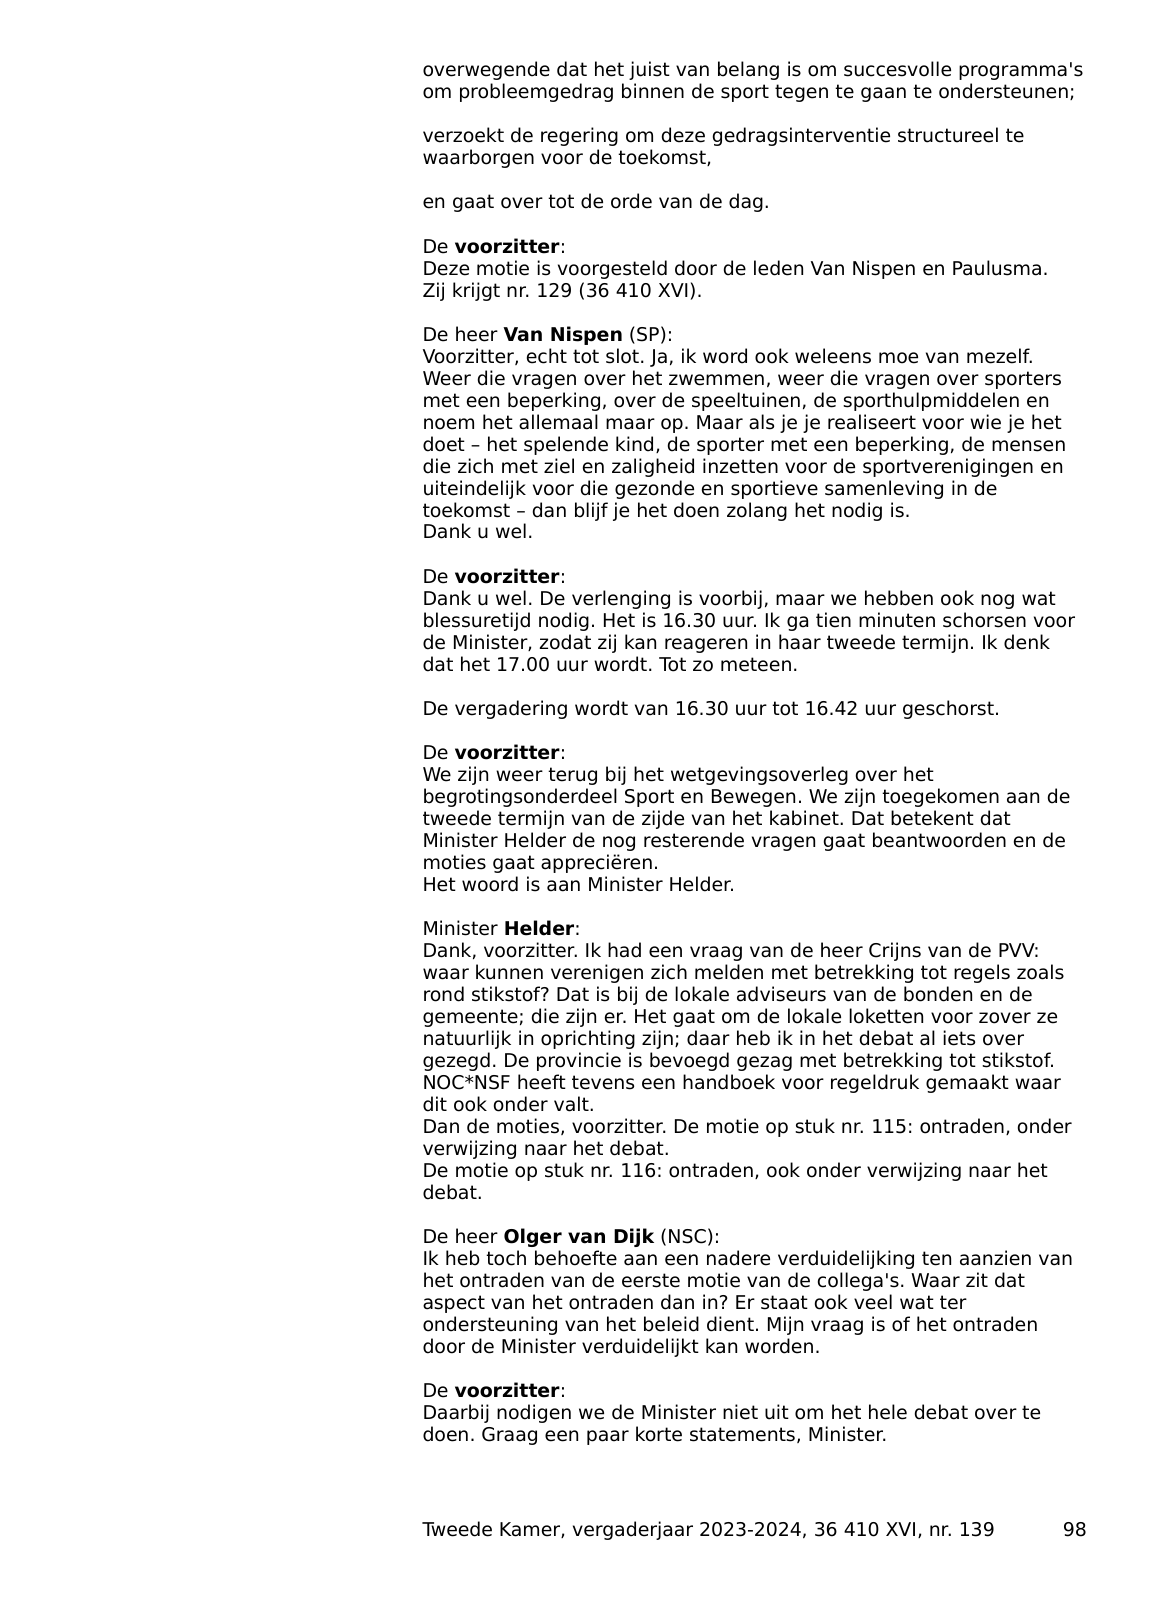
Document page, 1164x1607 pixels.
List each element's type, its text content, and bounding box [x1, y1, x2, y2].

text De vergadering wordt van 16.30 uur tot 16.42 uur geschorst. [422, 698, 1087, 720]
text Zij krijgt nr. 129 (36 410 XVI). [422, 279, 1087, 301]
text De heer Olger van Dijk (NSC): [422, 1226, 1087, 1248]
text Minister Helder: [422, 918, 1087, 940]
text overwegende dat het juist van belang is om succesvolle programma's om probleemgedrag binnen de sport tegen te gaan te ondersteunen; [422, 59, 1087, 103]
text De voorzitter: [422, 742, 1087, 764]
text Voorzitter, echt tot slot. Ja, ik word ook weleens moe van mezelf. Weer die vragen over het zwemmen, weer die vragen over sporters met een beperking, over de speeltuinen, de sporthulpmiddelen en noem het allemaal maar op. Maar als je je realiseert voor wie je het doet – het spelende kind, de sporter met een beperking, de mensen die zich met ziel en zaligheid inzetten voor de sportverenigingen en uiteindelijk voor die gezonde en sportieve samenleving in de toekomst – dan blijf je het doen zolang het nodig is. [422, 346, 1087, 521]
text De voorzitter: [422, 1380, 1087, 1402]
text De motie op stuk nr. 116: ontraden, ook onder verwijzing naar het debat. [422, 1160, 1087, 1204]
text verzoekt de regering om deze gedragsinterventie structureel te waarborgen voor de toekomst, [422, 125, 1087, 169]
text De voorzitter: [422, 566, 1087, 588]
text en gaat over tot de orde van de dag. [422, 191, 1087, 213]
text De voorzitter: [422, 236, 1087, 257]
text Dank u wel. De verlenging is voorbij, maar we hebben ook nog wat blessuretijd nodig. Het is 16.30 uur. Ik ga tien minuten schorsen voor de Minister, zodat zij kan reageren in haar tweede termijn. Ik denk dat het 17.00 uur wordt. Tot zo meteen. [422, 588, 1087, 676]
text Het woord is aan Minister Helder. [422, 874, 1087, 896]
text We zijn weer terug bij het wetgevingsoverleg over het begrotingsonderdeel Sport en Bewegen. We zijn toegekomen aan de tweede termijn van de zijde van het kabinet. Dat betekent dat Minister Helder de nog resterende vragen gaat beantwoorden en de moties gaat appreciëren. [422, 764, 1087, 874]
text Dank, voorzitter. Ik had een vraag van de heer Crijns van de PVV: waar kunnen verenigen zich melden met betrekking tot regels zoals rond stikstof? Dat is bij de lokale adviseurs van de bonden en de gemeente; die zijn er. Het gaat om de lokale loketten voor zover ze natuurlijk in oprichting zijn; daar heb ik in het debat al iets over gezegd. De provincie is bevoegd gezag met betrekking tot stikstof. NOC*NSF heeft tevens een handboek voor regeldruk gemaakt waar dit ook onder valt. [422, 940, 1087, 1116]
text Dank u wel. [422, 521, 1087, 543]
text Ik heb toch behoefte aan een nadere verduidelijking ten aanzien van het ontraden van de eerste motie van de collega's. Waar zit dat aspect van het ontraden dan in? Er staat ook veel wat ter ondersteuning van het beleid dient. Mijn vraag is of het ontraden door de Minister verduidelijkt kan worden. [422, 1248, 1087, 1358]
text Daarbij nodigen we de Minister niet uit om het hele debat over te doen. Graag een paar korte statements, Minister. [422, 1402, 1087, 1446]
text Deze motie is voorgesteld door de leden Van Nispen en Paulusma. [422, 257, 1087, 279]
text De heer Van Nispen (SP): [422, 324, 1087, 346]
text Dan de moties, voorzitter. De motie op stuk nr. 115: ontraden, onder verwijzing naar het debat. [422, 1116, 1087, 1160]
